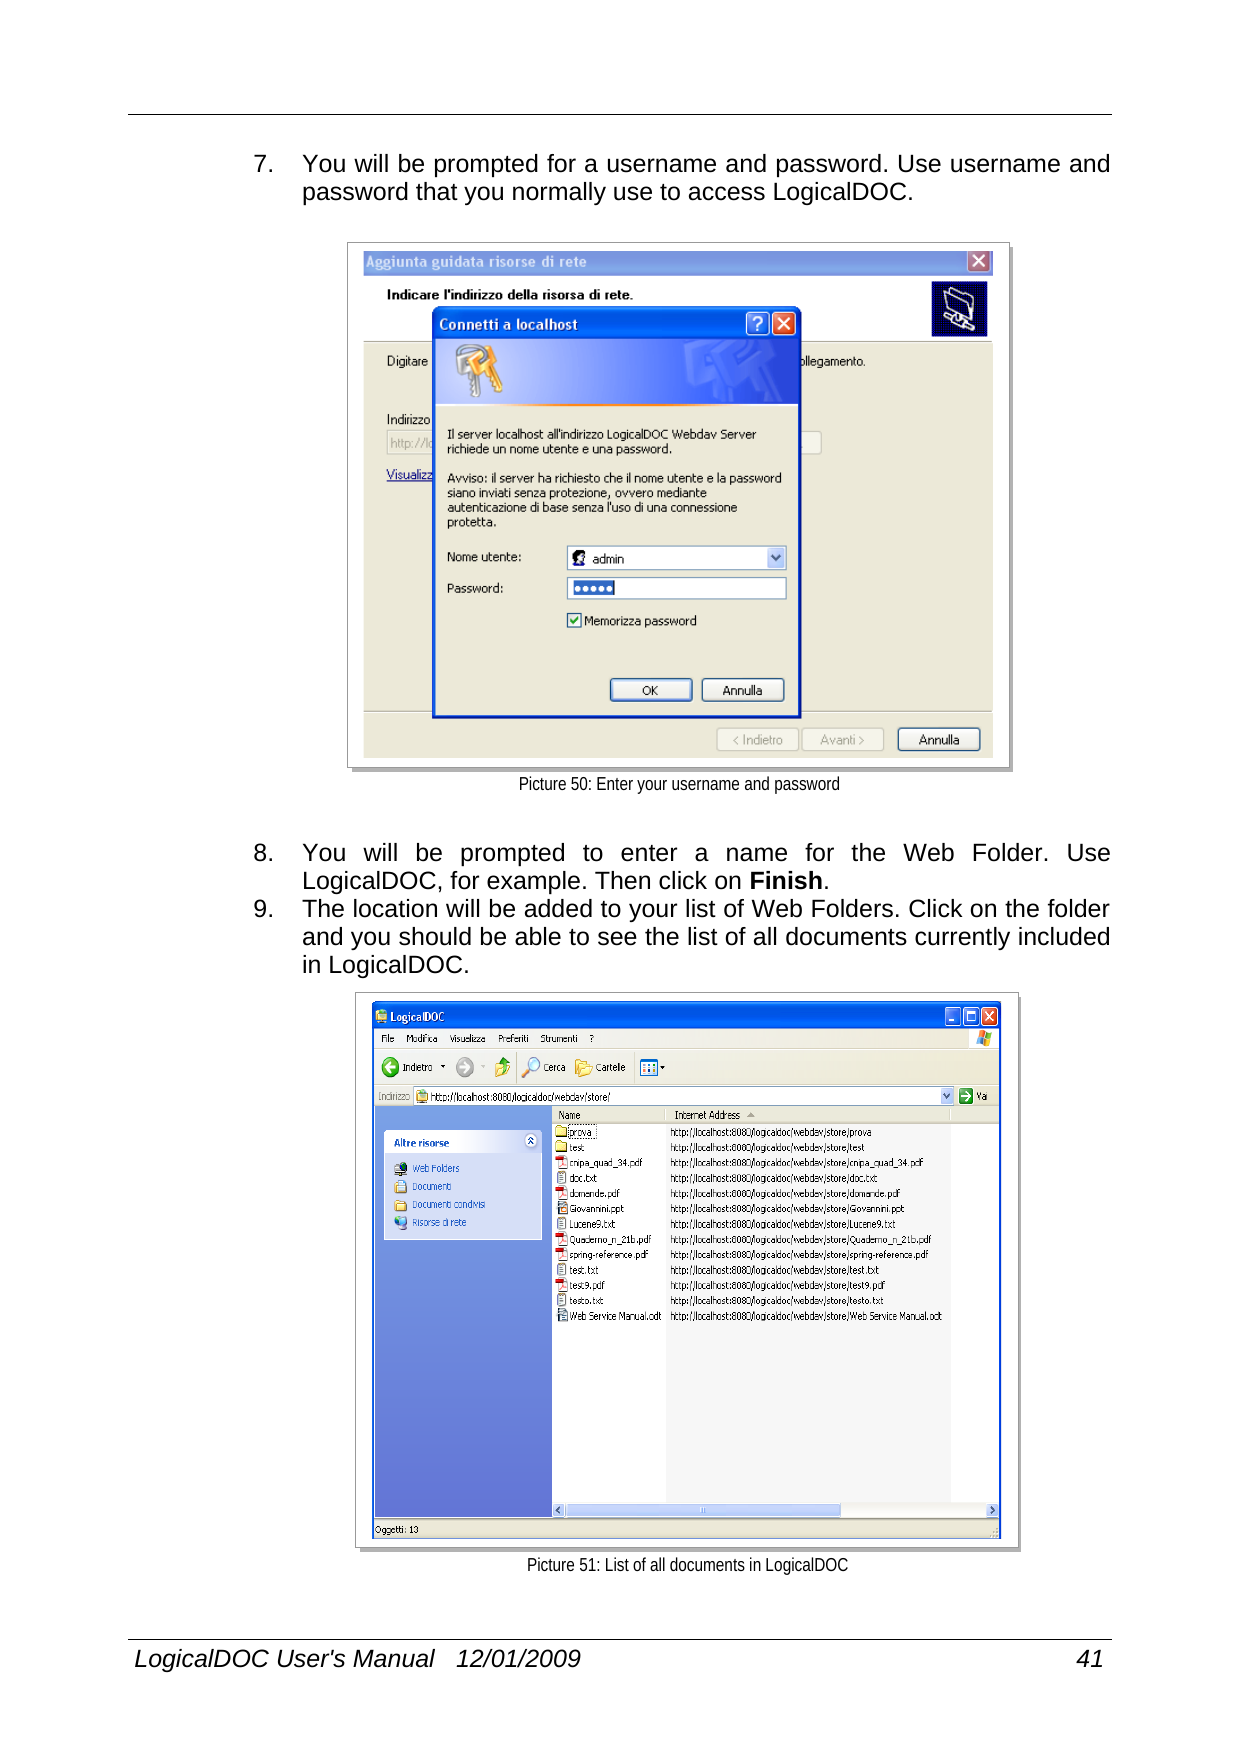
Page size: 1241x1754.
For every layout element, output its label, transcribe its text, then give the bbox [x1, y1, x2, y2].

text Picture 51: List of all documents in LogicalDOC [355, 1548, 1020, 1575]
text Picture 50: Enter your username and password [347, 768, 1011, 794]
list The location will be added to your list of Web Folders. Click on the folder and you should be able to see the list of all documents currently included in LogicalDOC. [253, 895, 1112, 979]
picture [363, 251, 993, 758]
picture [372, 1001, 1002, 1539]
list You will be prompted for a username and password. Use username and password that you normally use to access LogicalDOC. [253, 150, 1112, 206]
list You will be prompted to enter a name for the Web Folder. Use LogicalDOC, for example. Then click on Finish. [253, 839, 1112, 895]
